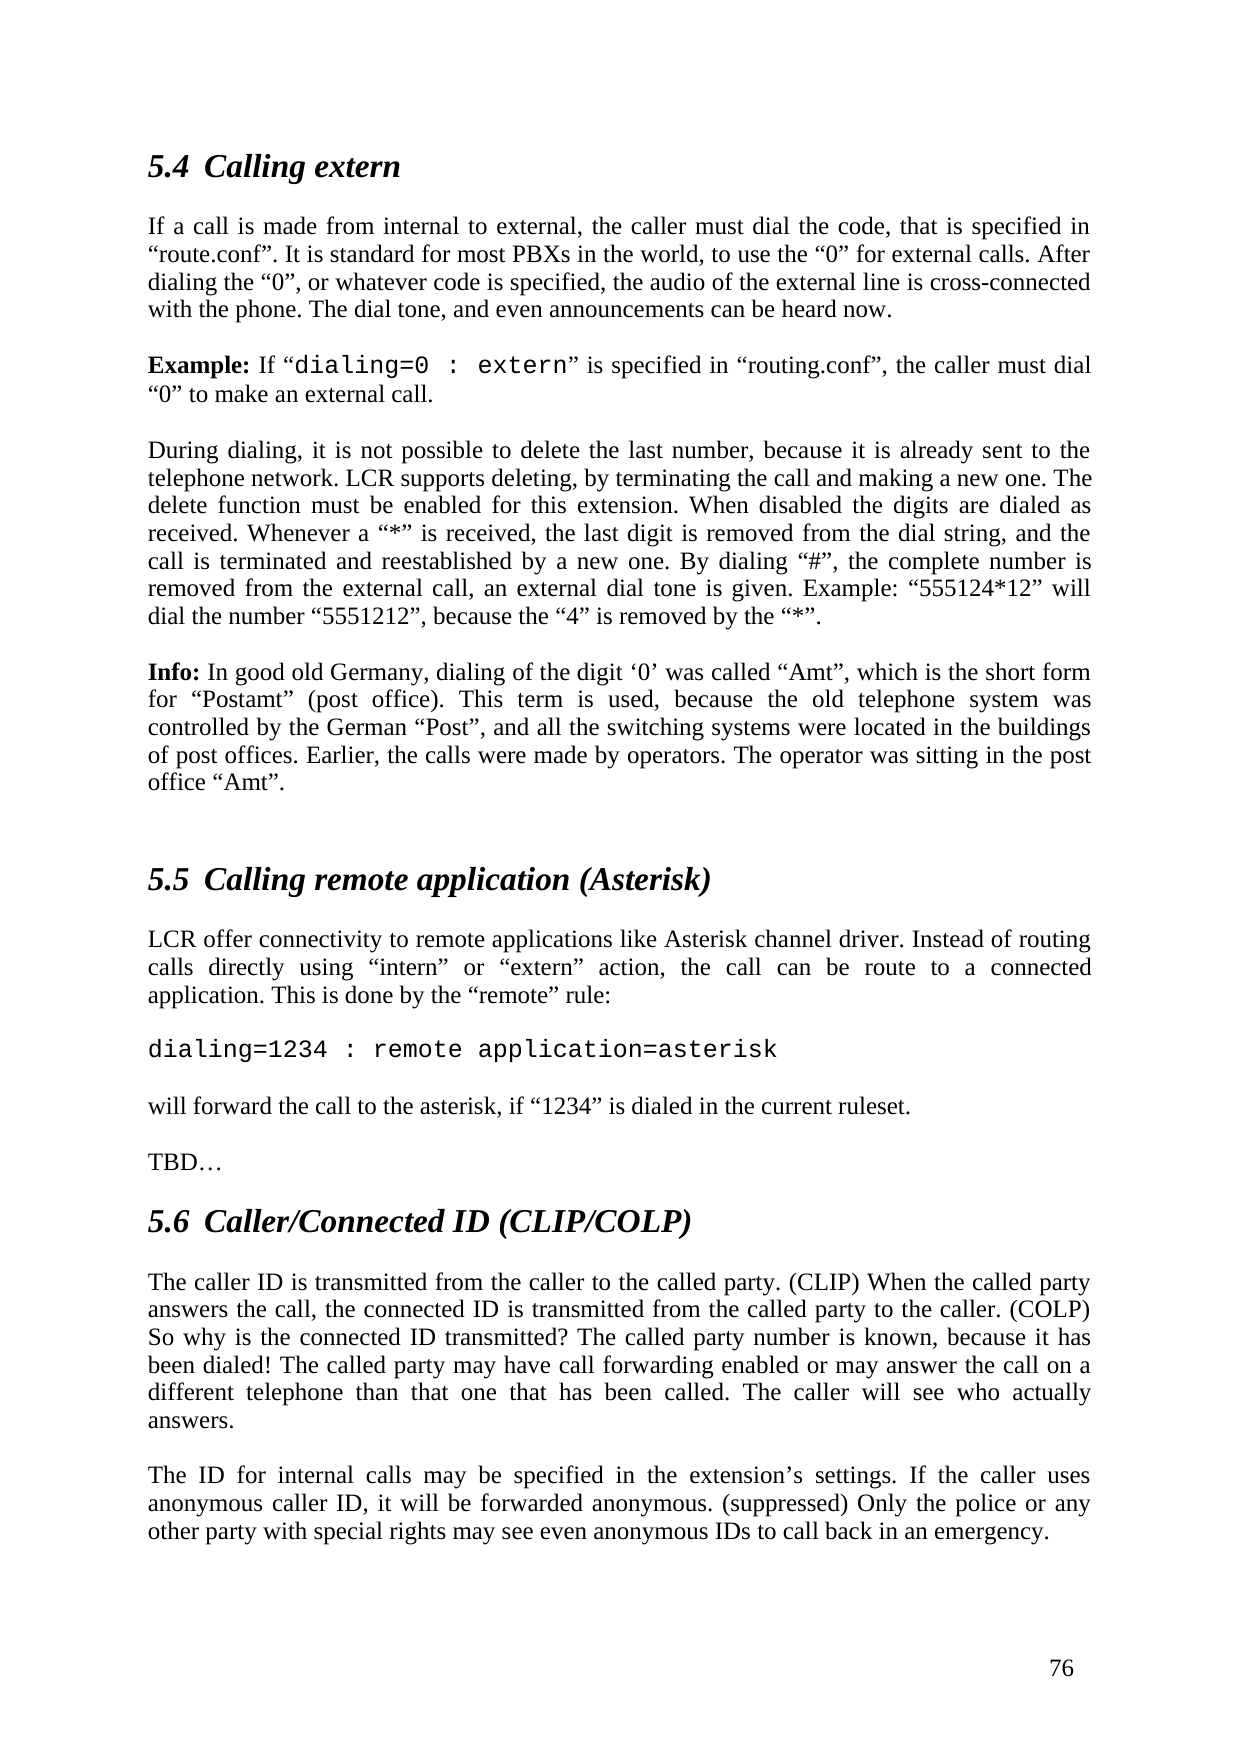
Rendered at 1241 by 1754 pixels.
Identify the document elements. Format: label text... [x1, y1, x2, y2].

text TBD… [148, 1148, 1092, 1175]
text 5.6 Caller/Connected ID (CLIP/COLP) [148, 1203, 1092, 1240]
list dialing=1234 : remote application=asterisk [148, 1036, 1092, 1064]
text The ID for internal calls may be specified in the extension’s settings. If the caller uses anonymous caller ID, it will be forwarded anonymous. (suppressed) Only the police or any other party with special rights may see even anonymous IDs to call back in an emergency. [148, 1462, 1092, 1545]
text During dialing, it is not possible to delete the last number, because it is already sent to the telephone network. LCR supports deleting, by terminating the call and making a new one. The delete function must be enabled for this extension. When disabled the digits are dialed as received. Whenever a “*” is received, the last digit is removed from the dial string, and the call is terminated and reestablished by a new one. By dialing “#”, the complete number is removed from the external call, an external dial tone is given. Example: “555124*12” will dial the number “5551212”, because the “4” is removed by the “*”. [148, 436, 1092, 630]
text 5.4 Calling extern [148, 148, 1092, 184]
text LCR offer connectivity to remote applications like Asterisk channel driver. Instead of routing calls directly using “intern” or “extern” action, the call can be route to a connected application. This is done by the “remote” rule: [148, 925, 1092, 1008]
text The caller ID is transmitted from the caller to the called party. (CLIP) When the called party answers the call, the connected ID is transmitted from the called party to the caller. (COLP) So why is the connected ID transmitted? The called party number is known, because it has been dialed! The called party may have call forwarding enabled or may answer the call on a different telephone than that one that has been called. The caller will see who actually answers. [148, 1268, 1092, 1434]
text 5.5 Calling remote application (Asterisk) [148, 861, 1092, 898]
text Example: If “dialing=0 : extern” is specified in “routing.conf”, the caller must dial “0” to make an external call. [148, 351, 1092, 408]
text If a call is made from internal to external, the caller must dial the code, that is specified in “route.conf”. It is standard for most PBXs in the world, to use the “0” for external calls. After dialing the “0”, or whatever code is specified, the audio of the external line is cross-connected with the phone. The dial tone, and even announcements can be heard now. [148, 212, 1092, 323]
text will forward the call to the asterisk, if “1234” is dialed in the current ruleset. [148, 1092, 1092, 1120]
text Info: In good old Germany, dialing of the digit ‘0’ was called “Amt”, which is the short form for “Postamt” (post office). This term is used, because the old telephone system was controlled by the German “Post”, and all the switching systems were located in the buildings of post offices. Earlier, the calls were made by operators. The operator was sitting in the post office “Amt”. [148, 658, 1092, 796]
